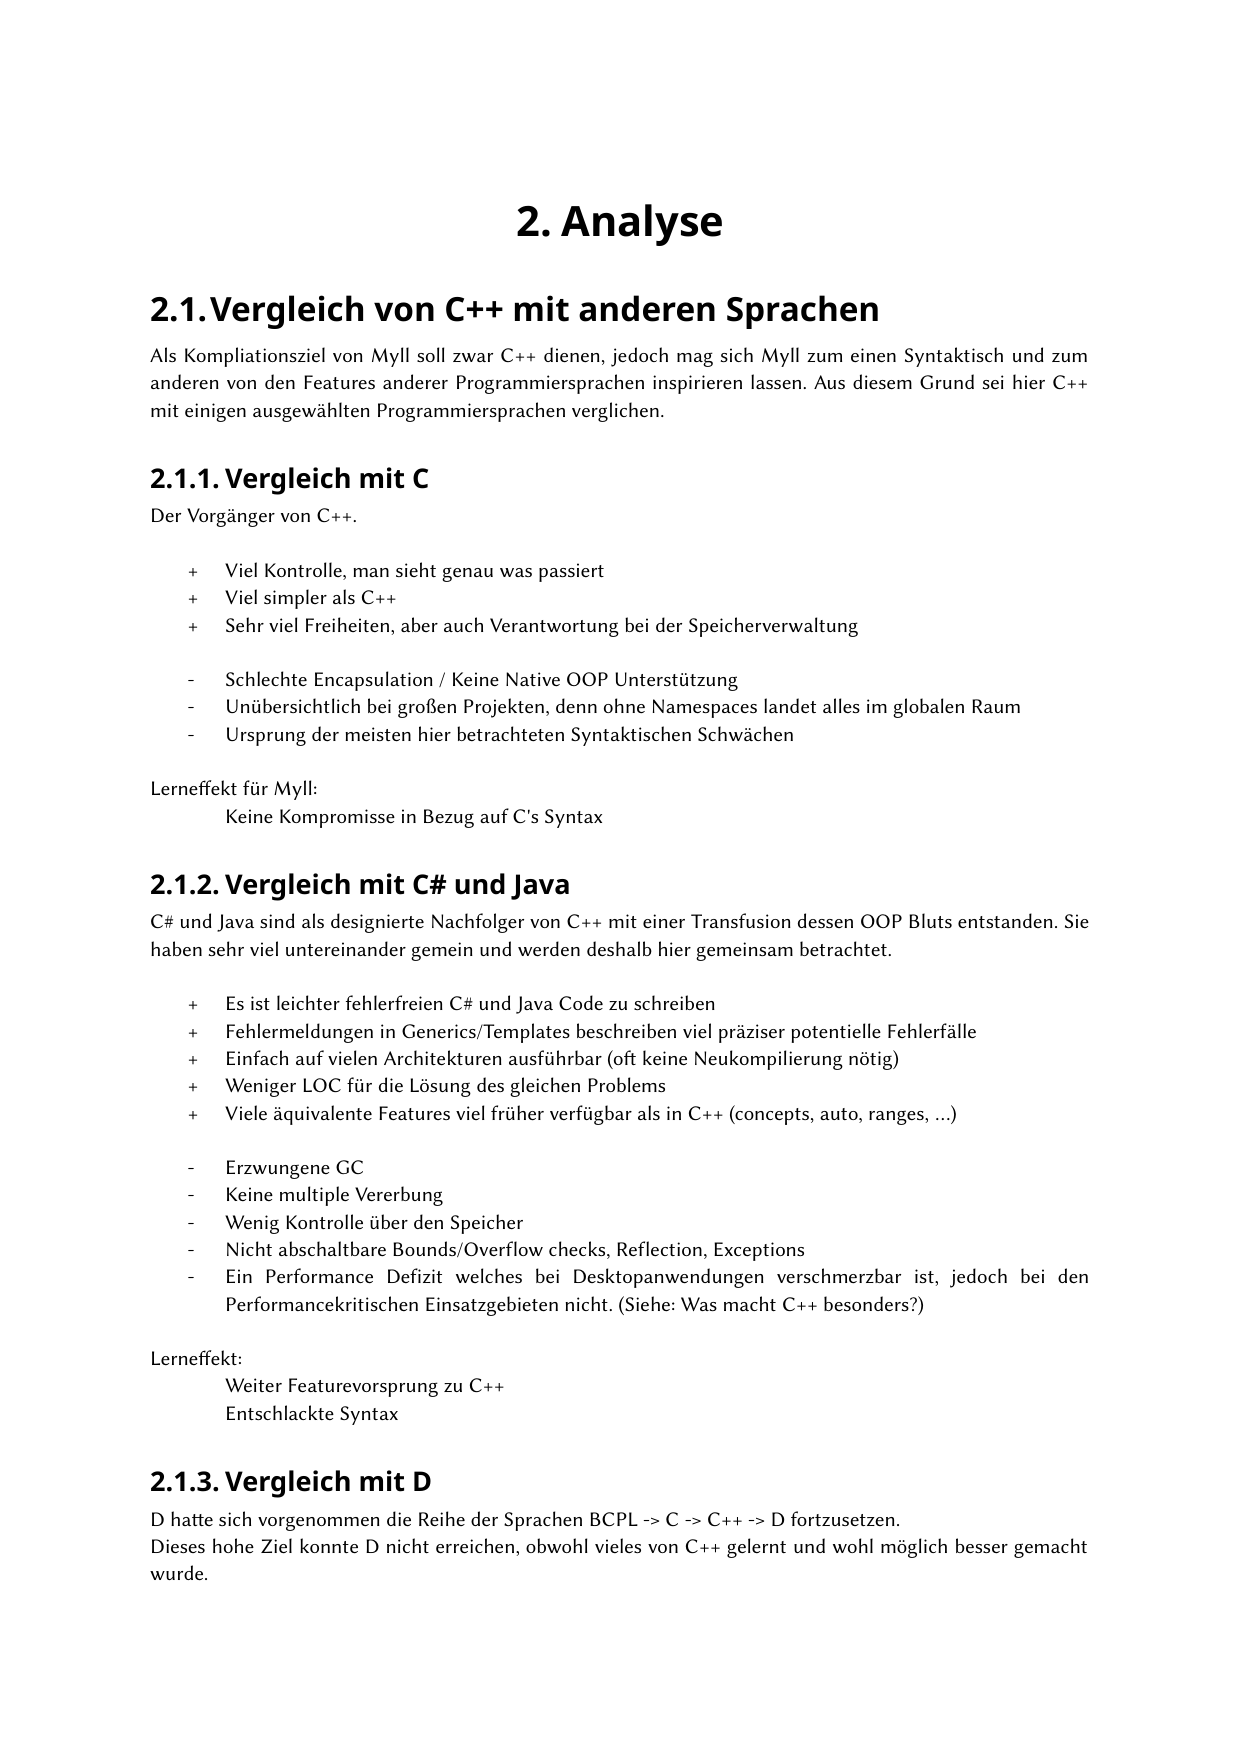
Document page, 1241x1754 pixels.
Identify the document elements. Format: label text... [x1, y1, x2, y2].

list Viel simpler als C++ [187, 586, 1090, 610]
list Ursprung der meisten hier betrachteten Syntaktischen Schwächen [187, 723, 1090, 746]
subtitle Vergleich von C++ mit anderen Sprachen [150, 286, 1090, 331]
list Fehlermeldungen in Generics/Templates beschreiben viel präziser potentielle Fehlerfälle [187, 1019, 1090, 1043]
text Entschlackte Syntax [150, 1402, 1090, 1425]
list Erzwungene GC [187, 1156, 1090, 1180]
text Keine Kompromisse in Bezug auf C's Syntax [225, 804, 1090, 828]
subtitle Vergleich mit D [150, 1462, 1090, 1499]
list Nicht abschaltbare Bounds/Overflow checks, Reflection, Exceptions [187, 1238, 1090, 1262]
list Viel Kontrolle, man sieht genau was passiert [187, 559, 1090, 583]
list Schlechte Encapsulation / Keine Native OOP Unterstützung [187, 668, 1090, 692]
subtitle Vergleich mit C [150, 459, 1090, 496]
text D hatte sich vorgenommen die Reihe der Sprachen BCPL -> C -> C++ -> D fortzusetzen. [150, 1507, 1090, 1531]
list Viele äquivalente Features viel früher verfügbar als in C++ (concepts, auto, ranges, …) [187, 1101, 1090, 1125]
list Unübersichtlich bei großen Projekten, denn ohne Namespaces landet alles im globalen Raum [187, 695, 1090, 719]
text Lerneffekt: [150, 1347, 1090, 1371]
list Ein Performance Defizit welches bei Desktopanwendungen verschmerzbar ist, jedoch bei den Performancekritischen Einsatzgebieten nicht. (Siehe: Was macht C++ besonders?) [187, 1265, 1090, 1316]
list Sehr viel Freiheiten, aber auch Verantwortung bei der Speicherverwaltung [187, 613, 1090, 637]
subtitle Analyse [150, 192, 1090, 248]
text Der Vorgänger von C++. [150, 504, 1090, 528]
subtitle Vergleich mit C# und Java [150, 865, 1090, 902]
list Weniger LOC für die Lösung des gleichen Problems [187, 1074, 1090, 1098]
list Einfach auf vielen Architekturen ausführbar (oft keine Neukompilierung nötig) [187, 1047, 1090, 1071]
text Weiter Featurevorsprung zu C++ [150, 1374, 1090, 1398]
list Lerneffekt für Myll: [150, 777, 1090, 801]
text C# und Java sind als designierte Nachfolger von C++ mit einer Transfusion dessen OOP Bluts entstanden. Sie haben sehr viel untereinander gemein und werden deshalb hier gemeinsam betrachtet. [150, 910, 1090, 961]
list Es ist leichter fehlerfreien C# und Java Code zu schreiben [187, 992, 1090, 1016]
text Dieses hohe Ziel konnte D nicht erreichen, obwohl vieles von C++ gelernt und wohl möglich besser gemacht wurde. [150, 1535, 1090, 1586]
list Wenig Kontrolle über den Speicher [187, 1211, 1090, 1234]
list Keine multiple Vererbung [187, 1183, 1090, 1207]
text Als Kompliationsziel von Myll soll zwar C++ dienen, jedoch mag sich Myll zum einen Syntaktisch und zum anderen von den Features anderer Programmiersprachen inspirieren lassen. Aus diesem Grund sei hier C++ mit einigen ausgewählten Programmiersprachen verglichen. [150, 344, 1090, 422]
